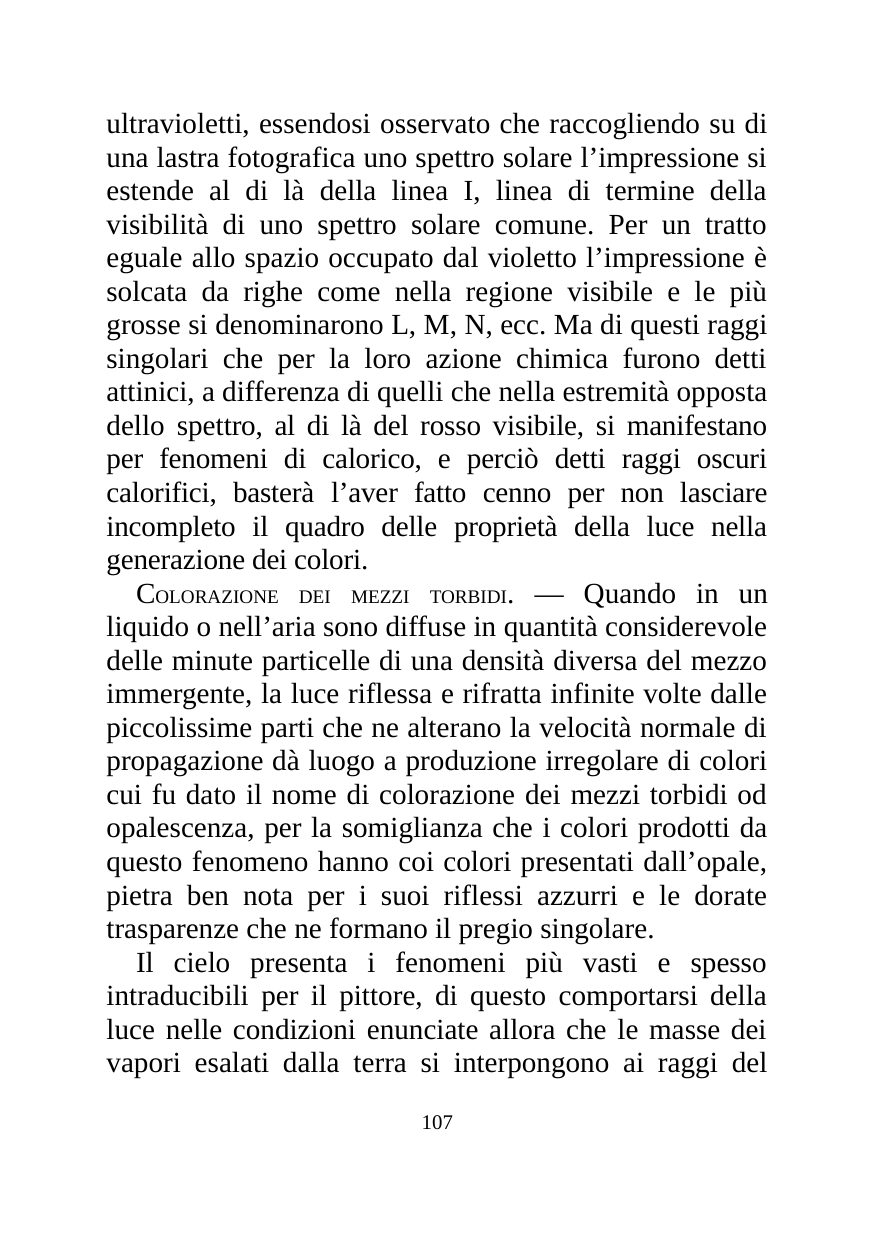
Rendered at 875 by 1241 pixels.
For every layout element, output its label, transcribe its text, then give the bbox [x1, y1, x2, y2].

text Colorazione dei mezzi torbidi. — Quando in un liquido o nell’aria sono diffuse in quantità considerevole delle minute particelle di una densità diversa del mezzo immergente, la luce riflessa e rifratta infinite volte dalle piccolissime parti che ne alterano la velocità normale di propagazione dà luogo a produzione irregolare di colori cui fu dato il nome di colorazione dei mezzi torbidi od opalescenza, per la somiglianza che i colori prodotti da questo fenomeno hanno coi colori presentati dall’opale, pietra ben nota per i suoi riflessi azzurri e le dorate trasparenze che ne formano il pregio singolare. [106, 576, 768, 945]
text Il cielo presenta i fenomeni più vasti e spesso intraducibili per il pittore, di questo comportarsi della luce nelle condizioni enunciate allora che le masse dei vapori esalati dalla terra si interpongono ai raggi del [106, 945, 768, 1079]
text ultravioletti, essendosi osservato che raccogliendo su di una lastra fotografica uno spettro solare l’impressione si estende al di là della linea I, linea di termine della visibilità di uno spettro solare comune. Per un tratto eguale allo spazio occupato dal violetto l’impressione è solcata da righe come nella regione visibile e le più grosse si denominarono L, M, N, ecc. Ma di questi raggi singolari che per la loro azione chimica furono detti attinici, a differenza di quelli che nella estremità opposta dello spettro, al di là del rosso visibile, si manifestano per fenomeni di calorico, e perciò detti raggi oscuri calorifici, basterà l’aver fatto cenno per non lasciare incompleto il quadro delle proprietà della luce nella generazione dei colori. [106, 106, 768, 576]
